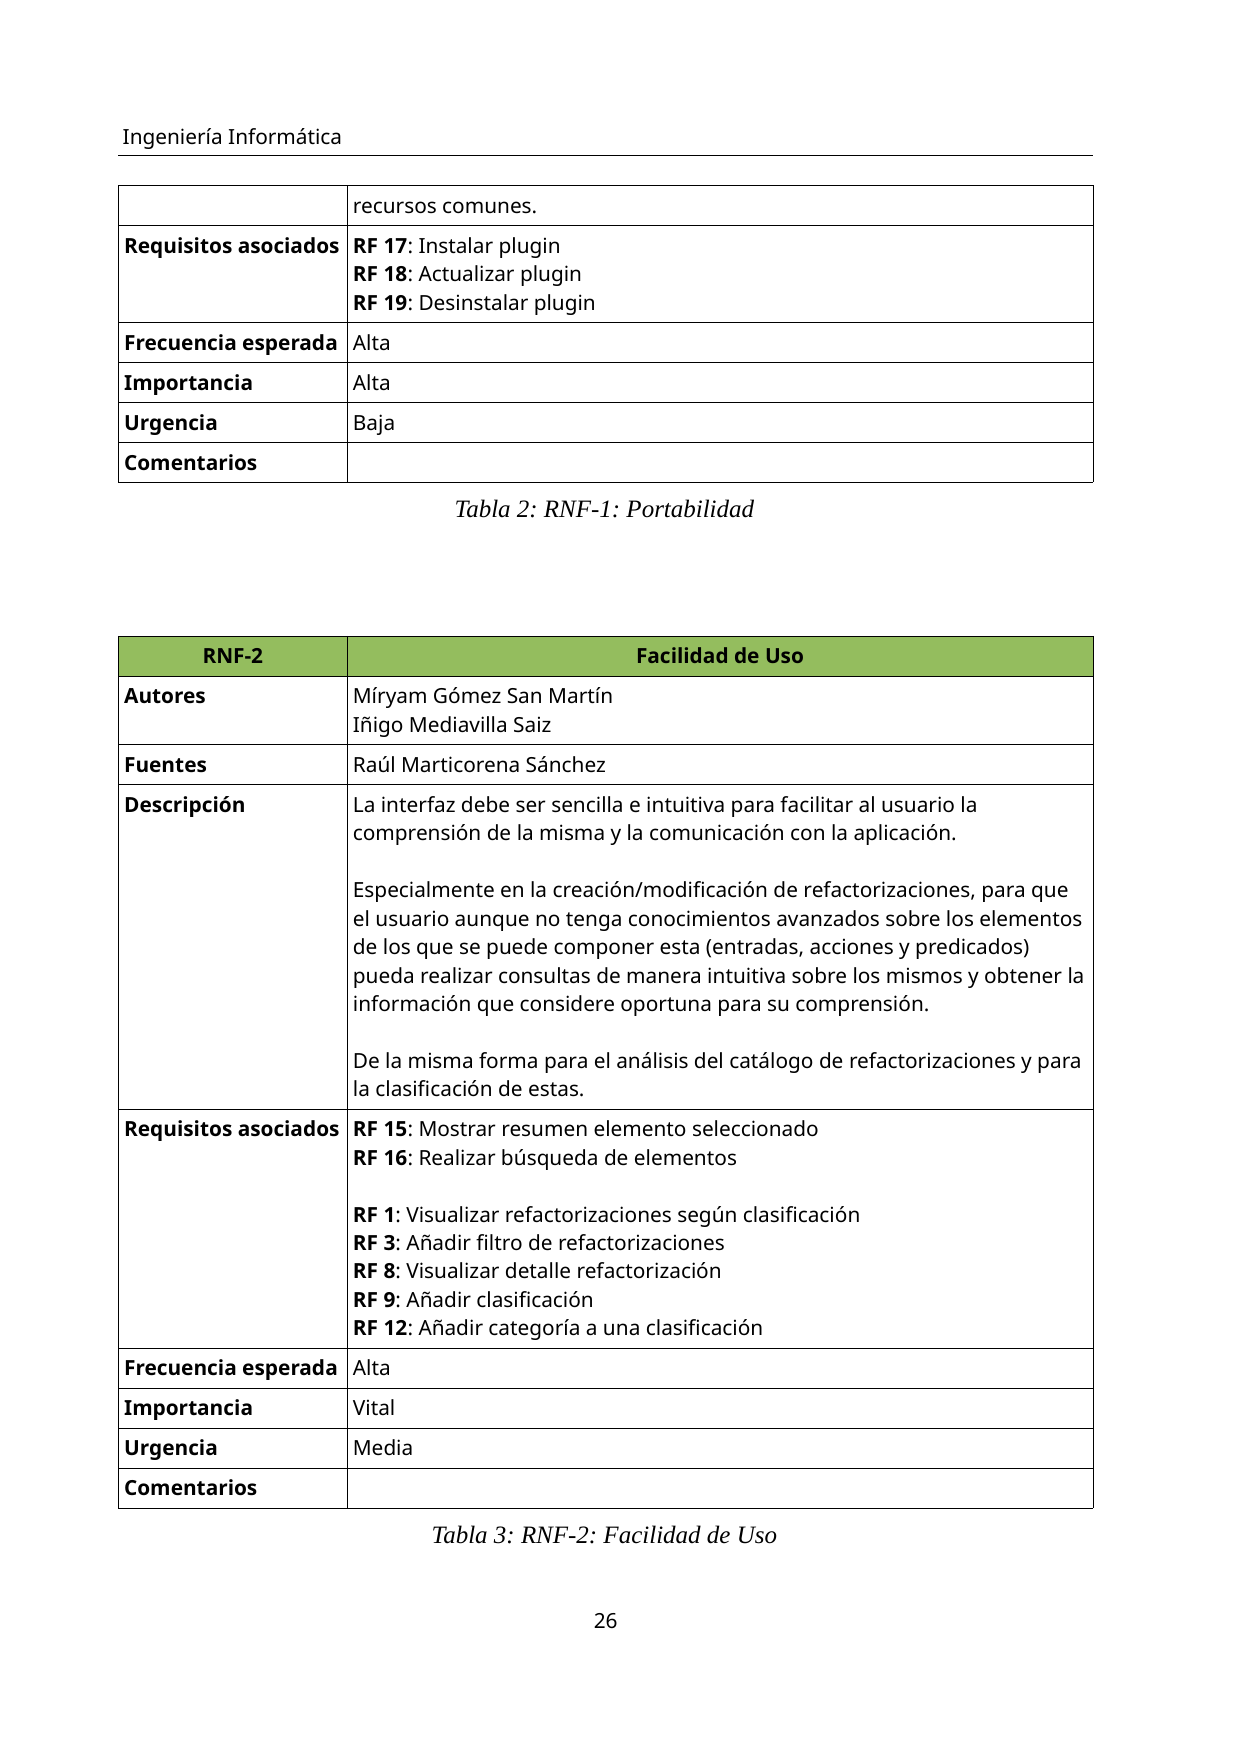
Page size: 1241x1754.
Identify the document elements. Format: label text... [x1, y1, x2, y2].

table_cell Míryam Gómez San Martín Iñigo Mediavilla Saiz [348, 677, 1093, 744]
table_cell RF 17: Instalar plugin RF 18: Actualizar plugin RF 19: Desinstalar plugin [348, 226, 1093, 322]
table_cell Importancia [119, 1389, 347, 1428]
table_cell Alta [348, 1349, 1093, 1388]
table_cell Urgencia [119, 403, 347, 442]
table_cell Requisitos asociados [119, 226, 347, 322]
table_cell Vital [348, 1389, 1093, 1428]
table_cell Urgencia [119, 1429, 347, 1468]
table_cell Alta [348, 363, 1093, 402]
table_cell Requisitos asociados [119, 1110, 347, 1348]
table_cell Comentarios [119, 1469, 347, 1508]
table_cell Descripción [119, 785, 347, 1109]
table_cell [348, 443, 1093, 482]
table_cell Alta [348, 323, 1093, 362]
table_header RNF-2 [119, 637, 347, 676]
table_cell Media [348, 1429, 1093, 1468]
table_cell La interfaz debe ser sencilla e intuitiva para facilitar al usuario la comprensión de la misma y la comunicación con la aplicación. Especialmente en la creación/modificación de refactorizaciones, para que el usuario aunque no tenga conocimientos avanzados sobre los elementos de los que se puede componer esta (entradas, acciones y predicados) pueda realizar consultas de manera intuitiva sobre los mismos y obtener la información que considere oportuna para su comprensión. De la misma forma para el análisis del catálogo de refactorizaciones y para la clasificación de estas. [348, 785, 1093, 1109]
table_cell RF 15: Mostrar resumen elemento seleccionado RF 16: Realizar búsqueda de elementos RF 1: Visualizar refactorizaciones según clasificación RF 3: Añadir filtro de refactorizaciones RF 8: Visualizar detalle refactorización RF 9: Añadir clasificación RF 12: Añadir categoría a una clasificación [348, 1110, 1093, 1348]
table_cell [348, 1469, 1093, 1508]
table_cell [119, 186, 347, 225]
table_cell recursos comunes. [348, 186, 1093, 225]
table_cell Importancia [119, 363, 347, 402]
table_cell Comentarios [119, 443, 347, 482]
table_cell Frecuencia esperada [119, 1349, 347, 1388]
table_cell Fuentes [119, 745, 347, 784]
table_cell Raúl Marticorena Sánchez [348, 745, 1093, 784]
text Tabla 2: RNF-1: Portabilidad [118, 494, 1093, 523]
text Tabla 3: RNF-2: Facilidad de Uso [118, 1520, 1093, 1549]
table_header Facilidad de Uso [348, 637, 1093, 676]
table_cell Autores [119, 677, 347, 744]
table_cell Frecuencia esperada [119, 323, 347, 362]
table_cell Baja [348, 403, 1093, 442]
